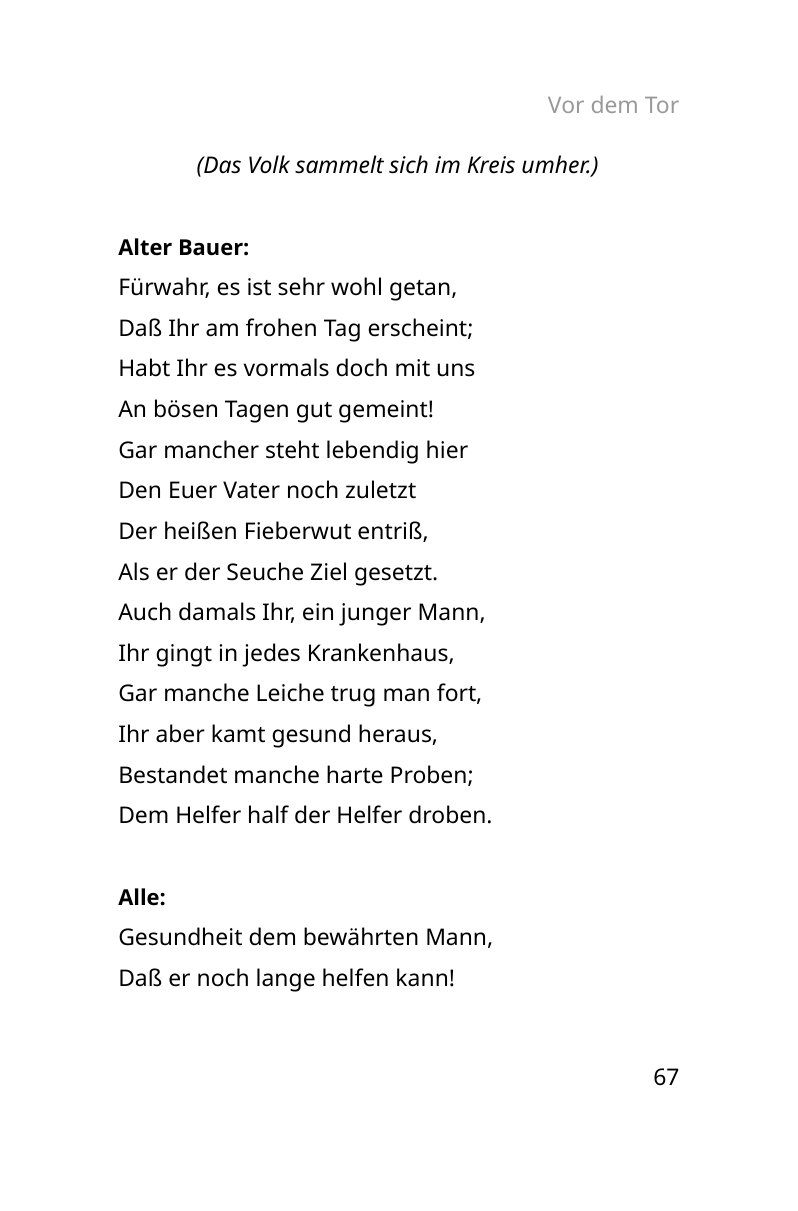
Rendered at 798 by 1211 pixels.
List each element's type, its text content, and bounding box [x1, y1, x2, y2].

text Alter Bauer: Fürwahr, es ist sehr wohl getan, Daß Ihr am frohen Tag erscheint; Habt Ihr es vormals doch mit uns An bösen Tagen gut gemeint! Gar mancher steht lebendig hier Den Euer Vater noch zuletzt Der heißen Fieberwut entriß, Als er der Seuche Ziel gesetzt. Auch damals Ihr, ein junger Mann, Ihr gingt in jedes Krankenhaus, Gar manche Leiche trug man fort, Ihr aber kamt gesund heraus, Bestandet manche harte Proben; Dem Helfer half der Helfer droben. [118, 202, 679, 831]
text (Das Volk sammelt sich im Kreis umher.) [118, 149, 679, 181]
text Alle: Gesundheit dem bewährten Mann, Daß er noch lange helfen kann! [118, 858, 679, 993]
